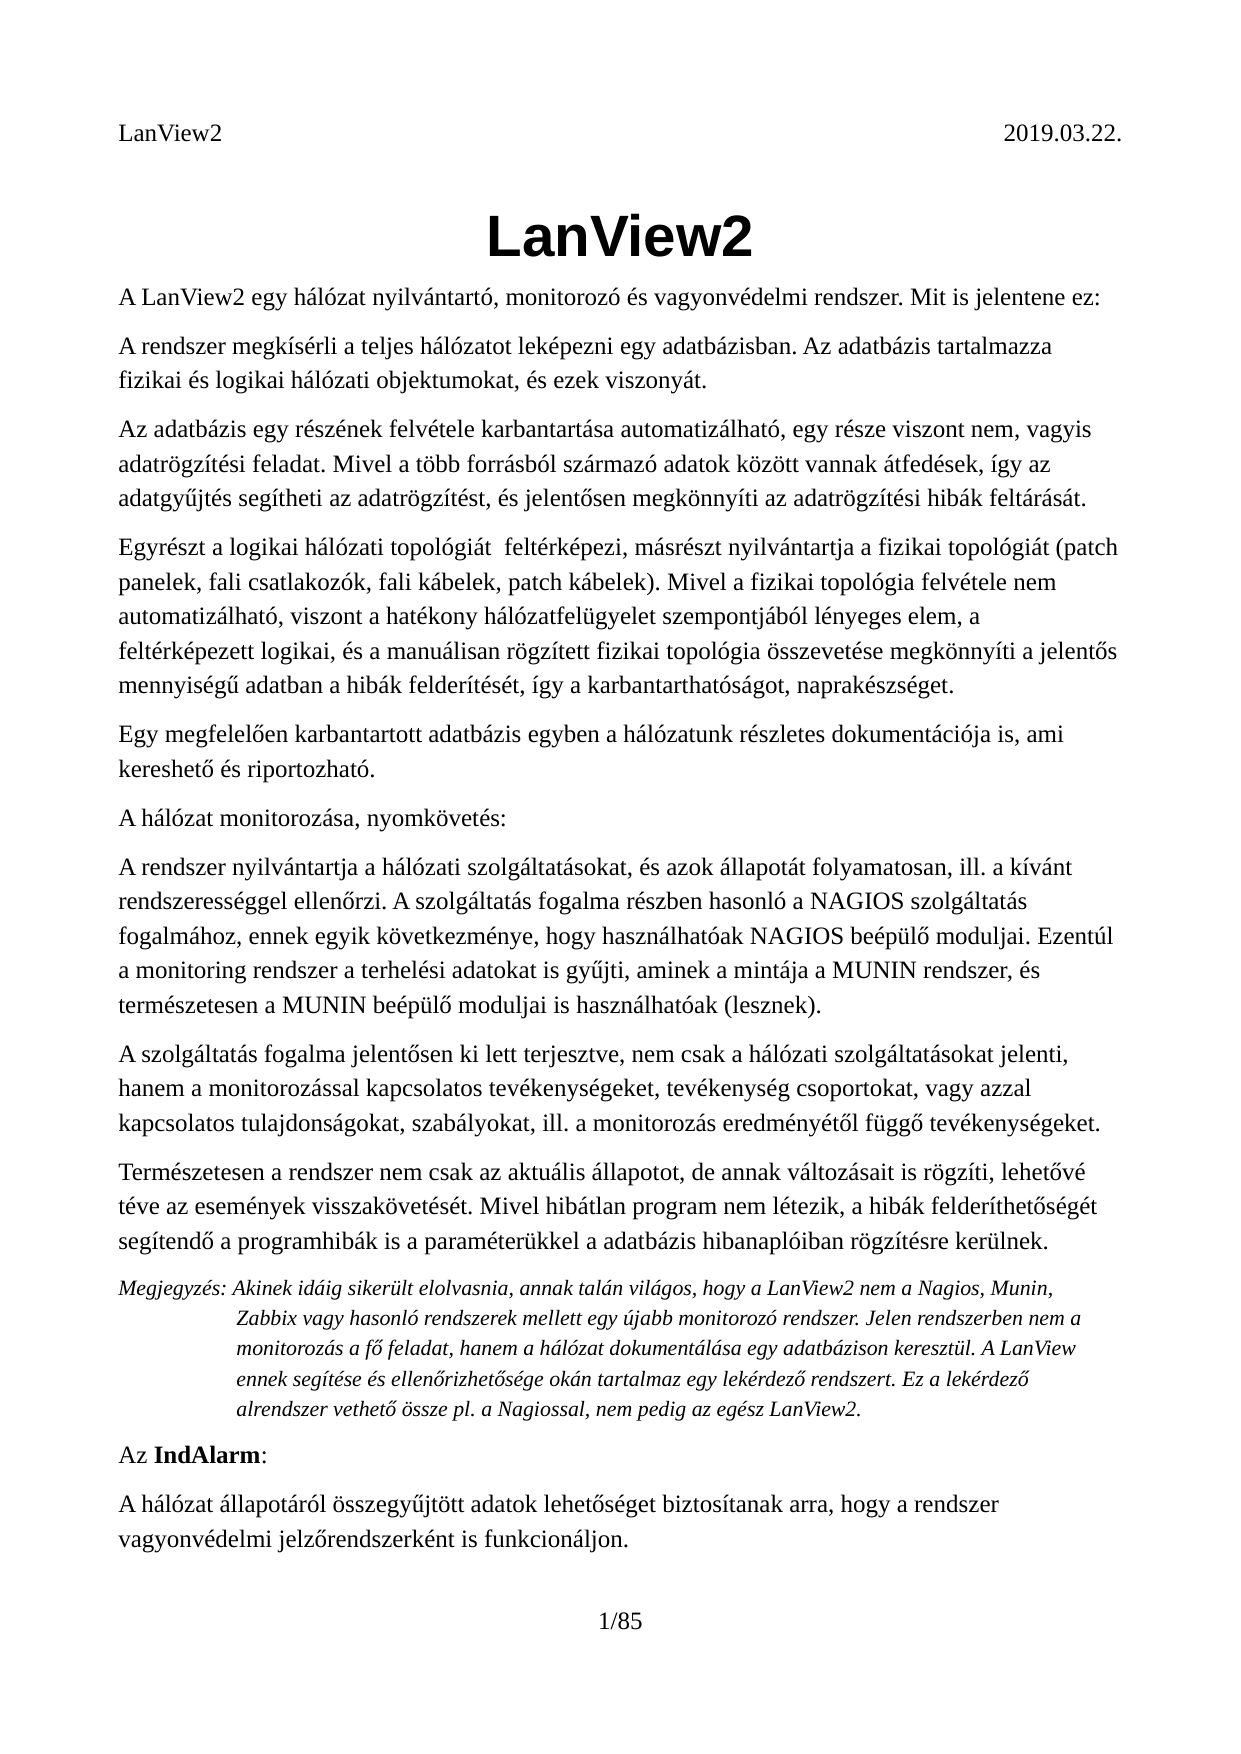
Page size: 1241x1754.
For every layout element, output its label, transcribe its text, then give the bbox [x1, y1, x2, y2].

text A rendszer nyilvántartja a hálózati szolgáltatásokat, és azok állapotát folyamatosan, ill. a kívánt rendszerességgel ellenőrzi. A szolgáltatás fogalma részben hasonló a NAGIOS szolgáltatás fogalmához, ennek egyik következménye, hogy használhatóak NAGIOS beépülő moduljai. Ezentúl a monitoring rendszer a terhelési adatokat is gyűjti, aminek a mintája a MUNIN rendszer, és természetesen a MUNIN beépülő moduljai is használhatóak (lesznek). [118, 852, 1122, 1018]
text A LanView2 egy hálózat nyilvántartó, monitorozó és vagyonvédelmi rendszer. Mit is jelentene ez: [118, 282, 1122, 310]
text Egyrészt a logikai hálózati topológiát feltérképezi, másrészt nyilvántartja a fizikai topológiát (patch panelek, fali csatlakozók, fali kábelek, patch kábelek). Mivel a fizikai topológia felvétele nem automatizálható, viszont a hatékony hálózatfelügyelet szempontjából lényeges elem, a feltérképezett logikai, és a manuálisan rögzített fizikai topológia összevetése megkönnyíti a jelentős mennyiségű adatban a hibák felderítését, így a karbantarthatóságot, naprakészséget. [118, 532, 1122, 699]
text Az IndAlarm: [118, 1441, 1122, 1469]
text A hálózat monitorozása, nyomkövetés: [118, 803, 1122, 832]
text Egy megfelelően karbantartott adatbázis egyben a hálózatunk részletes dokumentációja is, ami kereshető és riportozható. [118, 719, 1122, 782]
text Megjegyzés: Akinek idáig sikerült elolvasnia, annak talán világos, hogy a LanView2 nem a Nagios, Munin, Zabbix vagy hasonló rendszerek mellett egy újabb monitorozó rendszer. Jelen rendszerben nem a monitorozás a fő feladat, hanem a hálózat dokumentálása egy adatbázison keresztül. A LanView ennek segítése és ellenőrizhetősége okán tartalmaz egy lekérdező rendszert. Ez a lekérdező alrendszer vethető össze pl. a Nagiossal, nem pedig az egész LanView2. [118, 1275, 1122, 1421]
text A hálózat állapotáról összegyűjtött adatok lehetőséget biztosítanak arra, hogy a rendszer vagyonvédelmi jelzőrendszerként is funkcionáljon. [118, 1489, 1122, 1553]
text Az adatbázis egy részének felvétele karbantartása automatizálható, egy része viszont nem, vagyis adatrögzítési feladat. Mivel a több forrásból származó adatok között vannak átfedések, így az adatgyűjtés segítheti az adatrögzítést, és jelentősen megkönnyíti az adatrögzítési hibák feltárását. [118, 414, 1122, 512]
text A rendszer megkísérli a teljes hálózatot leképezni egy adatbázisban. Az adatbázis tartalmazza fizikai és logikai hálózati objektumokat, és ezek viszonyát. [118, 331, 1122, 394]
title LanView2 [118, 202, 1122, 269]
text Természetesen a rendszer nem csak az aktuális állapotot, de annak változásait is rögzíti, lehetővé téve az események visszakövetését. Mivel hibátlan program nem létezik, a hibák felderíthetőségét segítendő a programhibák is a paraméterükkel a adatbázis hibanaplóiban rögzítésre kerülnek. [118, 1157, 1122, 1254]
text A szolgáltatás fogalma jelentősen ki lett terjesztve, nem csak a hálózati szolgáltatásokat jelenti, hanem a monitorozással kapcsolatos tevékenységeket, tevékenység csoportokat, vagy azzal kapcsolatos tulajdonságokat, szabályokat, ill. a monitorozás eredményétől függő tevékenységeket. [118, 1039, 1122, 1137]
